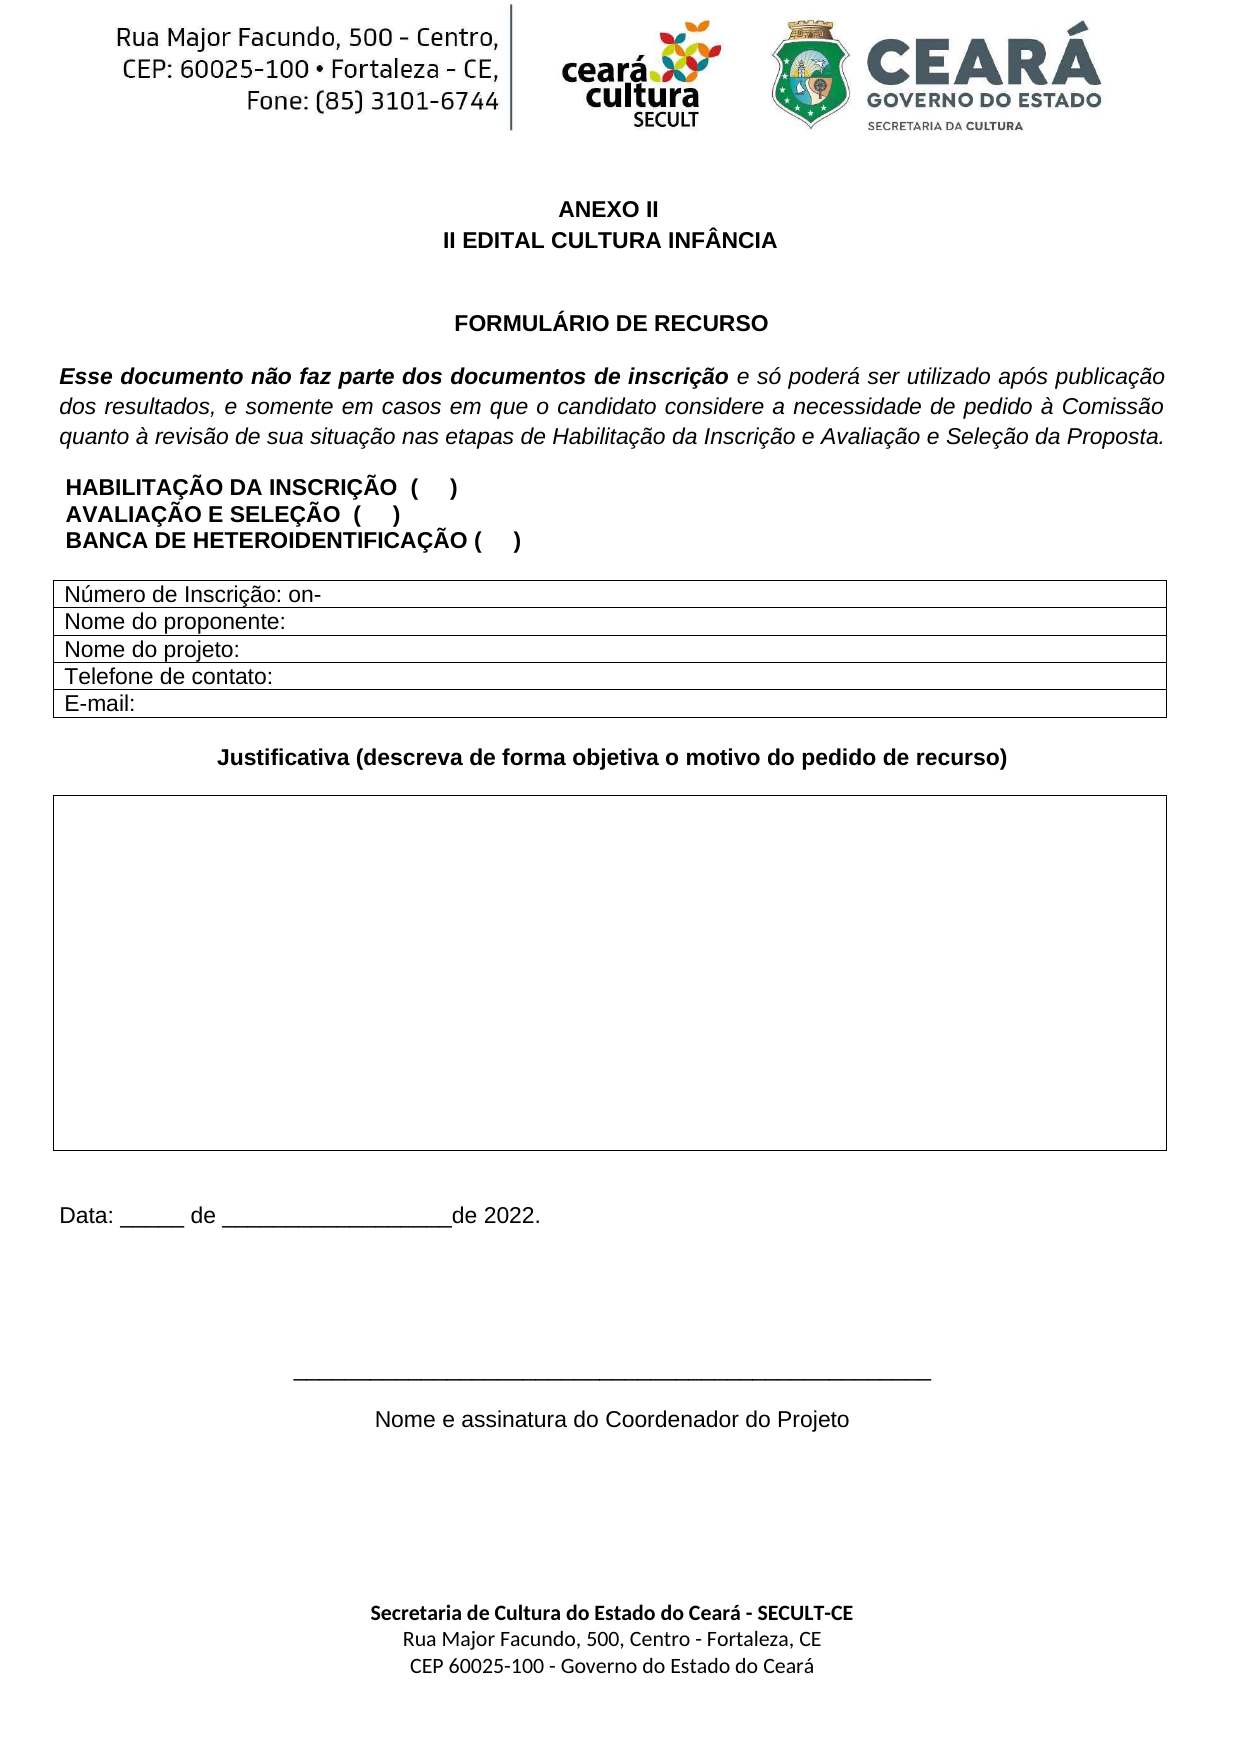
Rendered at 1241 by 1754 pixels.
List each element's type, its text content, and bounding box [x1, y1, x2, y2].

table_header [54, 796, 1166, 1149]
text AVALIAÇÃO E SELEÇÃO ( ) [59, 501, 1165, 527]
table_cell Nome do proponente: [54, 608, 1166, 634]
text ANEXO II [60, 196, 1156, 223]
text Esse documento não faz parte dos documentos de inscrição e só poderá ser utilizado após publicação dos resultados, e somente em casos em que o candidato considere a necessidade de pedido à Comissão quanto à revisão de sua situação nas etapas de Habilitação da Inscrição e Avaliação e Seleção da Proposta. [59, 363, 1165, 449]
text FORMULÁRIO DE RECURSO [60, 310, 1156, 336]
text BANCA DE HETEROIDENTIFICAÇÃO ( ) [59, 527, 1165, 553]
picture [116, 0, 1108, 131]
text Justificativa (descreva de forma objetiva o motivo do pedido de recurso) [59, 744, 1165, 770]
text Nome e assinatura do Coordenador do Projeto [59, 1406, 1165, 1432]
table_cell E-mail: [54, 690, 1166, 717]
table_cell Telefone de contato: [54, 663, 1166, 689]
text __________________________________________________ [59, 1355, 1165, 1381]
table_header Número de Inscrição: on- [54, 581, 1166, 607]
text II EDITAL CULTURA INFÂNCIA [59, 227, 1161, 253]
text HABILITAÇÃO DA INSCRIÇÃO ( ) [59, 474, 1165, 501]
table_cell Nome do projeto: [54, 636, 1166, 662]
text Data: _____ de __________________de 2022. [59, 1202, 1165, 1228]
